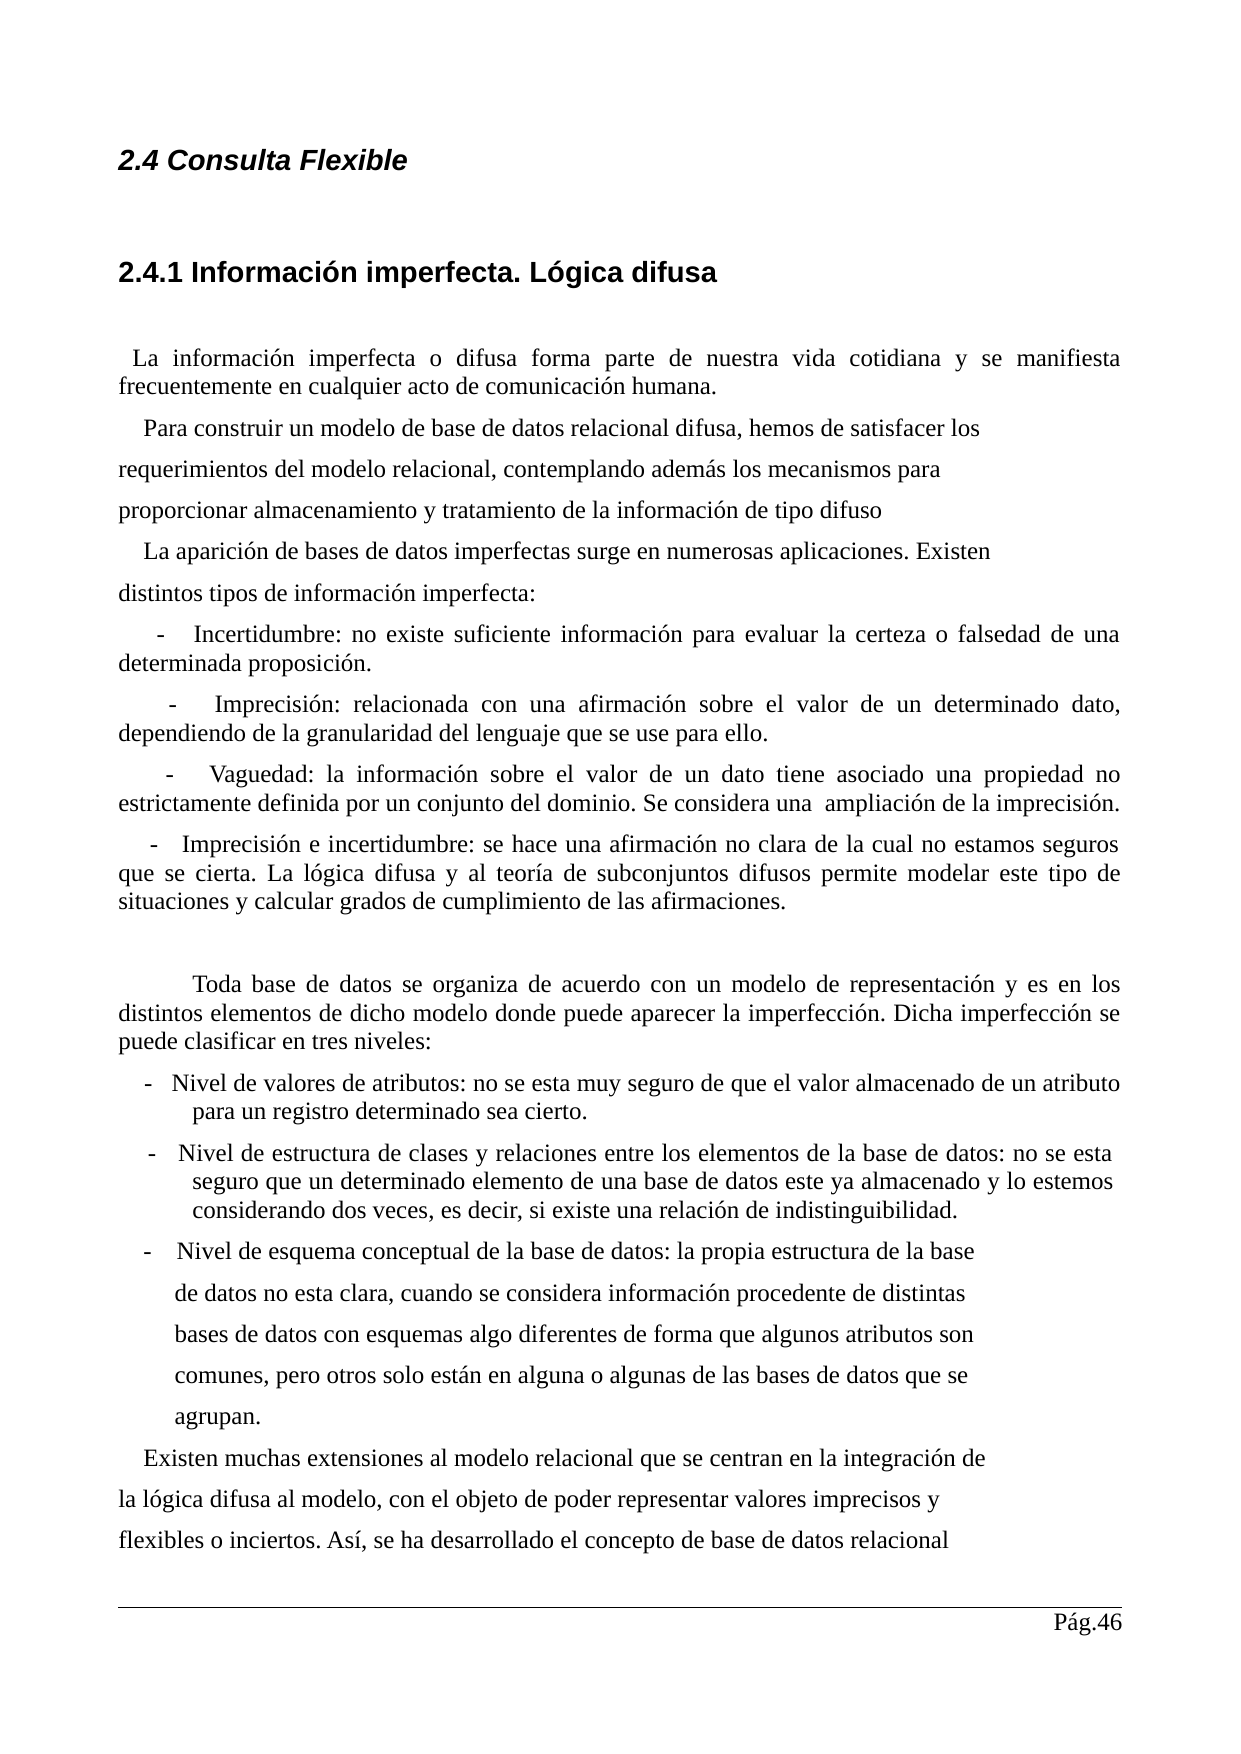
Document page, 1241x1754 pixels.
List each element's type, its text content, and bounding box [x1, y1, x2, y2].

subtitle 2.4 Consulta Flexible [118, 143, 1122, 177]
text bases de datos con esquemas algo diferentes de forma que algunos atributos son [118, 1319, 1122, 1348]
text La información imperfecta o difusa forma parte de nuestra vida cotidiana y se manifiesta frecuentemente en cualquier acto de comunicación humana. [118, 343, 1122, 400]
text de datos no esta clara, cuando se considera información procedente de distintas [118, 1278, 1122, 1306]
text flexibles o inciertos. Así, se ha desarrollado el concepto de base de datos relacional [118, 1525, 1122, 1554]
subtitle 2.4.1 Información imperfecta. Lógica difusa [118, 255, 1122, 289]
text Para construir un modelo de base de datos relacional difusa, hemos de satisfacer los [118, 413, 1122, 441]
text - Imprecisión e incertidumbre: se hace una afirmación no clara de la cual no estamos seguros que se cierta. La lógica difusa y al teoría de subconjuntos difusos permite modelar este tipo de situaciones y calcular grados de cumplimiento de las afirmaciones. [118, 829, 1122, 915]
text distintos tipos de información imperfecta: [118, 578, 1122, 606]
text - Vaguedad: la información sobre el valor de un dato tiene asociado una propiedad no estrictamente definida por un conjunto del dominio. Se considera una ampliación de la imprecisión. [118, 759, 1122, 816]
text comunes, pero otros solo están en alguna o algunas de las bases de datos que se [118, 1360, 1122, 1389]
text la lógica difusa al modelo, con el objeto de poder representar valores imprecisos y [118, 1484, 1122, 1513]
text Toda base de datos se organiza de acuerdo con un modelo de representación y es en los distintos elementos de dicho modelo donde puede aparecer la imperfección. Dicha imperfección se puede clasificar en tres niveles: [118, 969, 1122, 1055]
text - Imprecisión: relacionada con una afirmación sobre el valor de un determinado dato, dependiendo de la granularidad del lenguaje que se use para ello. [118, 689, 1122, 746]
text requerimientos del modelo relacional, contemplando además los mecanismos para [118, 454, 1122, 483]
text La aparición de bases de datos imperfectas surge en numerosas aplicaciones. Existen [118, 536, 1122, 565]
text Existen muchas extensiones al modelo relacional que se centran en la integración de [118, 1443, 1122, 1471]
text - Incertidumbre: no existe suficiente información para evaluar la certeza o falsedad de una determinada proposición. [118, 619, 1122, 676]
text - Nivel de esquema conceptual de la base de datos: la propia estructura de la base [118, 1236, 1122, 1265]
text - Nivel de valores de atributos: no se esta muy seguro de que el valor almacenado de un atributo para un registro determinado sea cierto. [118, 1068, 1122, 1125]
text - Nivel de estructura de clases y relaciones entre los elementos de la base de datos: no se esta seguro que un determinado elemento de una base de datos este ya almacenado y lo estemos considerando dos veces, es decir, si existe una relación de indistinguibilidad. [118, 1138, 1122, 1224]
text agrupan. [118, 1401, 1122, 1430]
text proporcionar almacenamiento y tratamiento de la información de tipo difuso [118, 495, 1122, 524]
